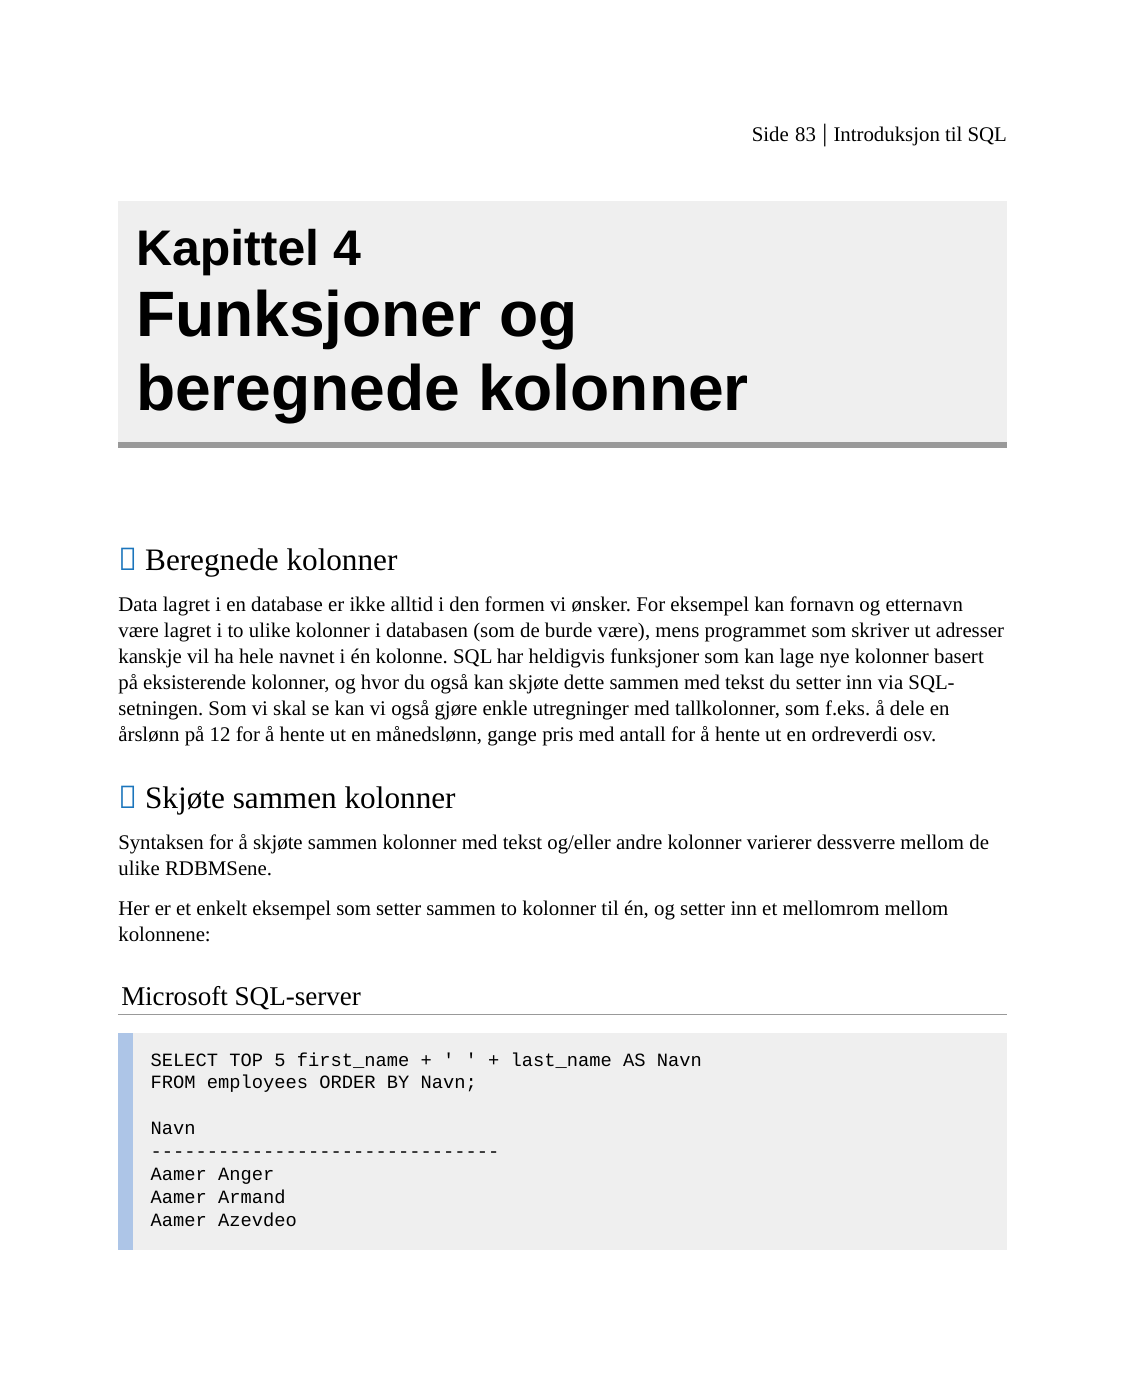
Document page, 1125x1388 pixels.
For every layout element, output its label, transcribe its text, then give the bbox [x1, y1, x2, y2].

text SELECT TOP 5 first_name + ' ' + last_name AS Navn FROM employees ORDER BY Navn; Navn ------------------------------- Aamer Anger Aamer Armand Aamer Azevdeo [133, 1033, 1007, 1250]
text Syntaksen for å skjøte sammen kolonner med tekst og/eller andre kolonner varierer dessverre mellom de ulike RDBMSene. [118, 829, 1007, 879]
subtitle Microsoft SQL-server [118, 977, 1007, 1014]
text Her er et enkelt eksempel som setter sammen to kolonner til én, og setter inn et mellomrom mellom kolonnene: [118, 896, 1007, 946]
subtitle  Skjøte sammen kolonner [118, 774, 1007, 817]
text Data lagret i en database er ikke alltid i den formen vi ønsker. For eksempel kan fornavn og etternavn være lagret i to ulike kolonner i databasen (som de burde være), mens programmet som skriver ut adresser kanskje vil ha hele navnet i én kolonne. SQL har heldigvis funksjoner som kan lage nye kolonner basert på eksisterende kolonner, og hvor du også kan skjøte dette sammen med tekst du setter inn via SQL-setningen. Som vi skal se kan vi også gjøre enkle utregninger med tallkolonner, som f.eks. å dele en årslønn på 12 for å hente ut en månedslønn, gange pris med antall for å hente ut en ordreverdi osv. [118, 592, 1007, 746]
subtitle Kapittel 4 Funksjoner og beregnede kolonner [118, 201, 1007, 442]
subtitle  Beregnede kolonner [118, 537, 1007, 579]
